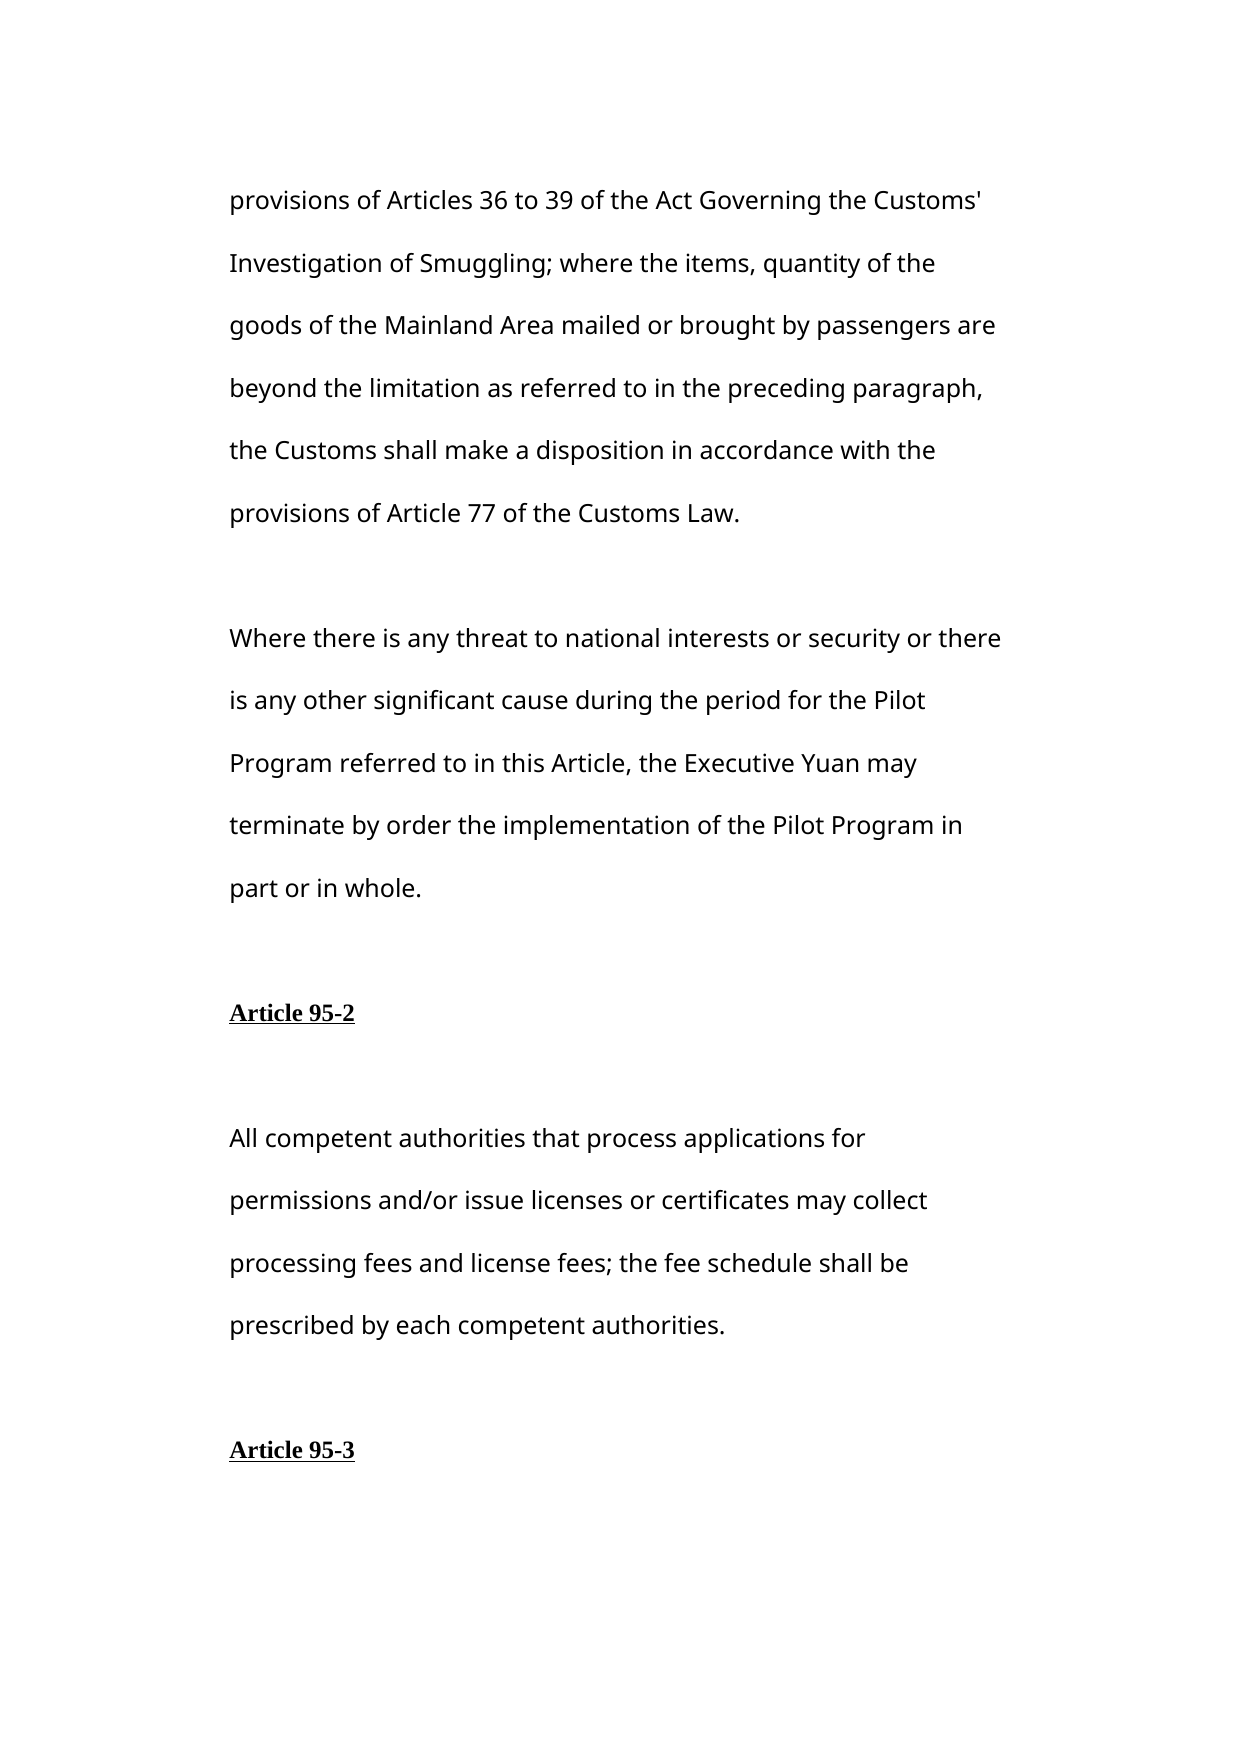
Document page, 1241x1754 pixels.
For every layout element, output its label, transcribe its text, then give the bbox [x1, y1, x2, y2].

text All competent authorities that process applications for permissions and/or issue licenses or certificates may collect processing fees and license fees; the fee schedule shall be prescribed by each competent authorities. [229, 1096, 1011, 1346]
text Article 95-3 [229, 1408, 1053, 1471]
text Article 95-2 [229, 971, 1053, 1033]
text Where there is any threat to national interests or security or there is any other significant cause during the period for the Pilot Program referred to in this Article, the Executive Yuan may terminate by order the implementation of the Pilot Program in part or in whole. [229, 596, 1011, 908]
text provisions of Articles 36 to 39 of the Act Governing the Customs' Investigation of Smuggling; where the items, quantity of the goods of the Mainland Area mailed or brought by passengers are beyond the limitation as referred to in the preceding paragraph, the Customs shall make a disposition in accordance with the provisions of Article 77 of the Customs Law. [229, 158, 1011, 533]
